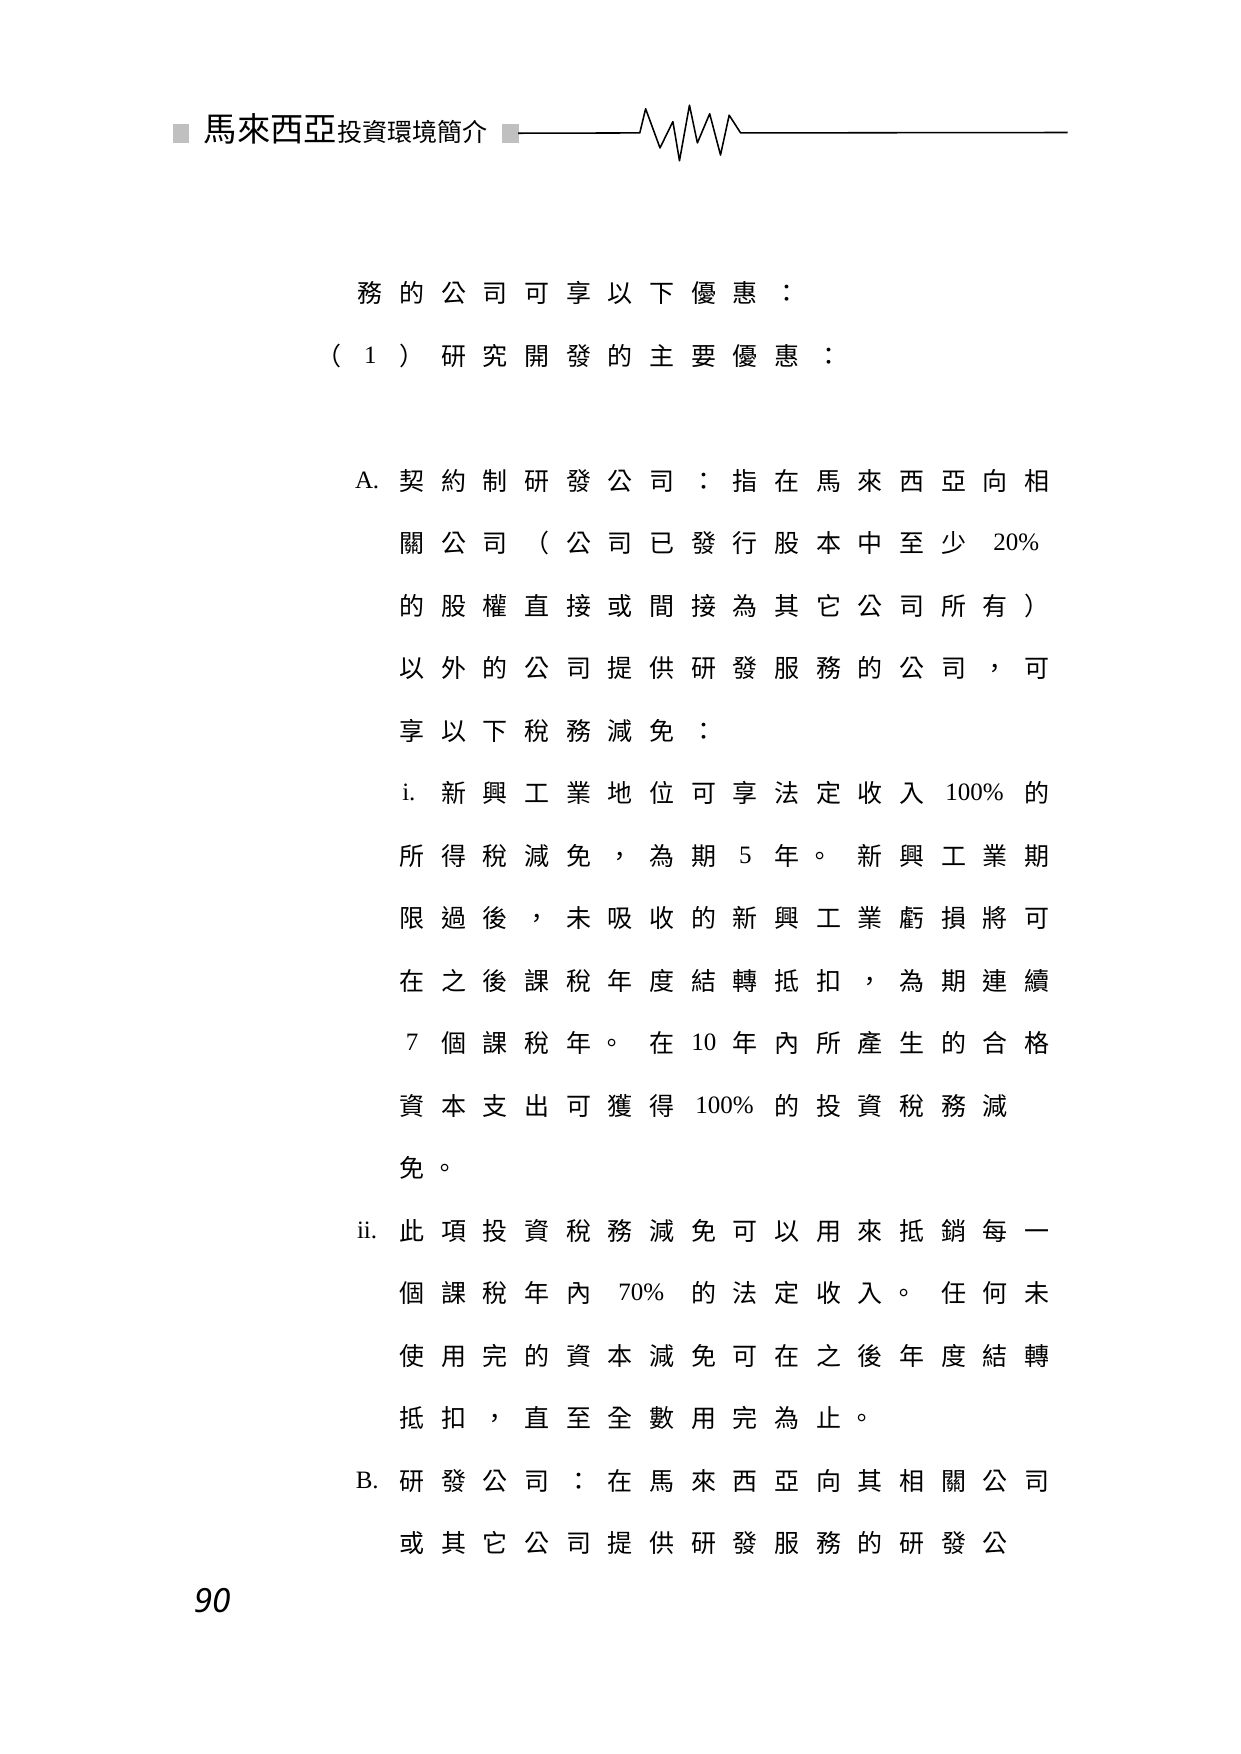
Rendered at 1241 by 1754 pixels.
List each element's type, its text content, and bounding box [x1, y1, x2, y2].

text ii. 此項投資稅務減免可以用來抵銷每一個課稅年內70%的法定收入。任何未使用完的資本減免可在之後年度結轉抵扣，直至全數用完為止。 [343, 1188, 1058, 1438]
text B. 研發公司：在馬來西亞向其相關公司或其它公司提供研發服務的研發公 [330, 1438, 1058, 1563]
text 務的公司可享以下優惠： [330, 250, 1058, 313]
text A. 契約制研發公司：指在馬來西亞向相關公司（公司已發行股本中至少20%的股權直接或間接為其它公司所有）以外的公司提供研發服務的公司，可享以下稅務減免： [330, 438, 1058, 750]
text （1）研究開發的主要優惠： [306, 313, 1058, 375]
text i. 新興工業地位可享法定收入100%的所得稅減免，為期5年。新興工業期限過後，未吸收的新興工業虧損將可在之後課稅年度結轉抵扣，為期連續7個課稅年。在10年內所產生的合格資本支出可獲得100%的投資稅務減免。 [358, 750, 1058, 1188]
